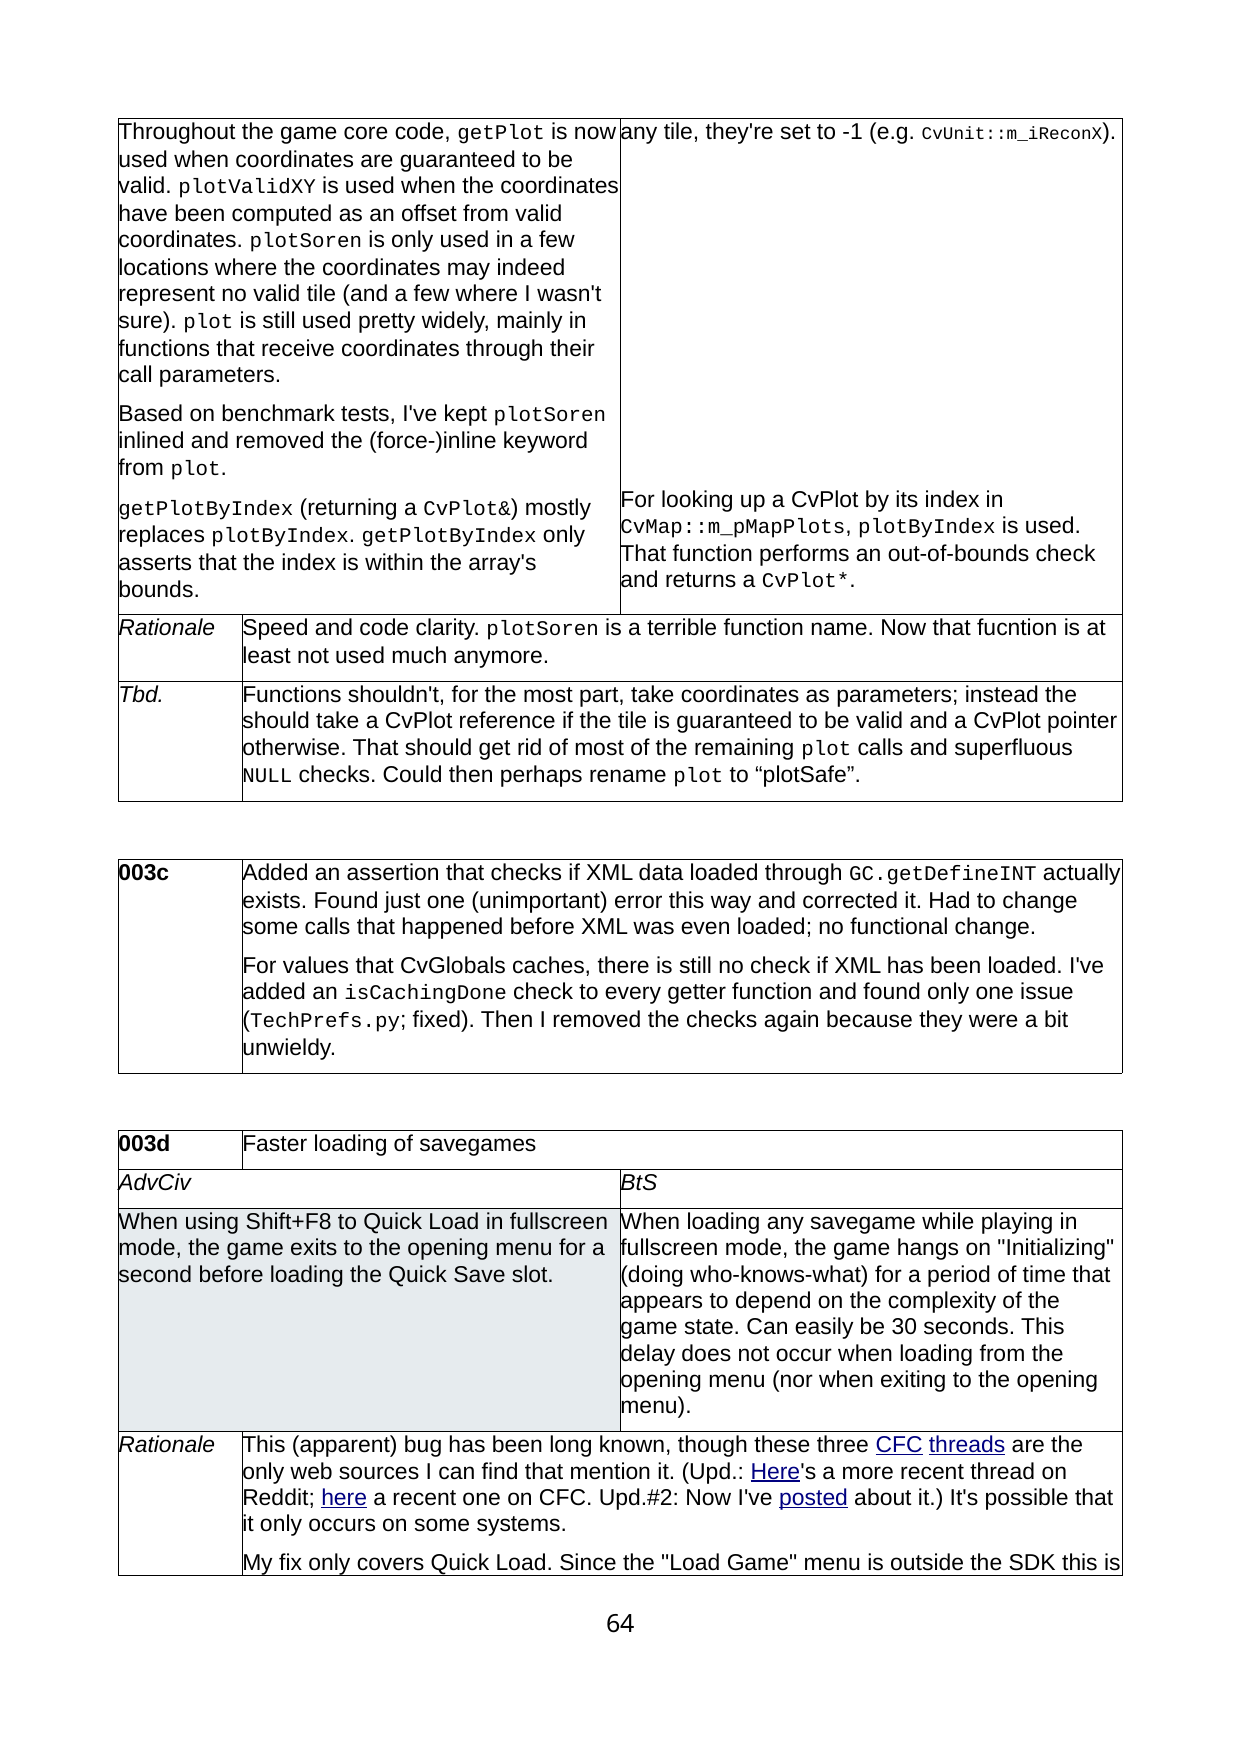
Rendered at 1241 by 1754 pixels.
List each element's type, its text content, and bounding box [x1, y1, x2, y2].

table_cell Rationale [119, 1432, 242, 1575]
table_cell any tile, they're set to -1 (e.g. CvUnit::m_iReconX). For looking up a CvPlot by its index in CvMap::m_pMapPlots, plotByIndex is used. That function performs an out-of-bounds check and returns a CvPlot*. [621, 119, 1122, 614]
table_cell Functions shouldn't, for the most part, take coordinates as parameters; instead the should take a CvPlot reference if the tile is guaranteed to be valid and a CvPlot pointer otherwise. That should get rid of most of the remaining plot calls and superfluous NULL checks. Could then perhaps rename plot to “plotSafe”. [243, 682, 1122, 801]
table_header 003c [119, 860, 242, 1072]
table_cell Tbd. [119, 682, 242, 801]
table_cell When loading any savegame while playing in fullscreen mode, the game hangs on "Initializing" (doing who-knows-what) for a period of time that appears to depend on the complexity of the game state. Can easily be 30 seconds. This delay does not occur when loading from the opening menu (nor when exiting to the opening menu). [621, 1209, 1122, 1431]
table_cell Throughout the game core code, getPlot is now used when coordinates are guaranteed to be valid. plotValidXY is used when the coordinates have been computed as an offset from valid coordinates. plotSoren is only used in a few locations where the coordinates may indeed represent no valid tile (and a few where I wasn't sure). plot is still used pretty widely, mainly in functions that receive coordinates through their call parameters. Based on benchmark tests, I've kept plotSoren inlined and removed the (force-)inline keyword from plot. getPlotByIndex (returning a CvPlot&) mostly replaces plotByIndex. getPlotByIndex only asserts that the index is within the array's bounds. [119, 119, 620, 614]
table_header Added an assertion that checks if XML data loaded through GC.getDefineINT actually exists. Found just one (unimportant) error this way and corrected it. Had to change some calls that happened before XML was even loaded; no functional change. For values that CvGlobals caches, there is still no check if XML has been loaded. I've added an isCachingDone check to every getter function and found only one issue (TechPrefs.py; fixed). Then I removed the checks again because they were a bit unwieldy. [243, 860, 1122, 1072]
table_cell BtS [621, 1170, 1122, 1208]
table_header 003d [119, 1131, 242, 1169]
table_header Faster loading of savegames [243, 1131, 1122, 1169]
table_cell Rationale [119, 615, 242, 681]
table_cell AdvCiv [119, 1170, 620, 1208]
table_cell When using Shift+F8 to Quick Load in fullscreen mode, the game exits to the opening menu for a second before loading the Quick Save slot. [119, 1209, 620, 1431]
table_cell This (apparent) bug has been long known, though these three CFC threads are the only web sources I can find that mention it. (Upd.: Here's a more recent thread on Reddit; here a recent one on CFC. Upd.#2: Now I've posted about it.) It's possible that it only occurs on some systems. My fix only covers Quick Load. Since the "Load Game" menu is outside the SDK this is [243, 1432, 1122, 1575]
table_cell Speed and code clarity. plotSoren is a terrible function name. Now that fucntion is at least not used much anymore. [243, 615, 1122, 681]
